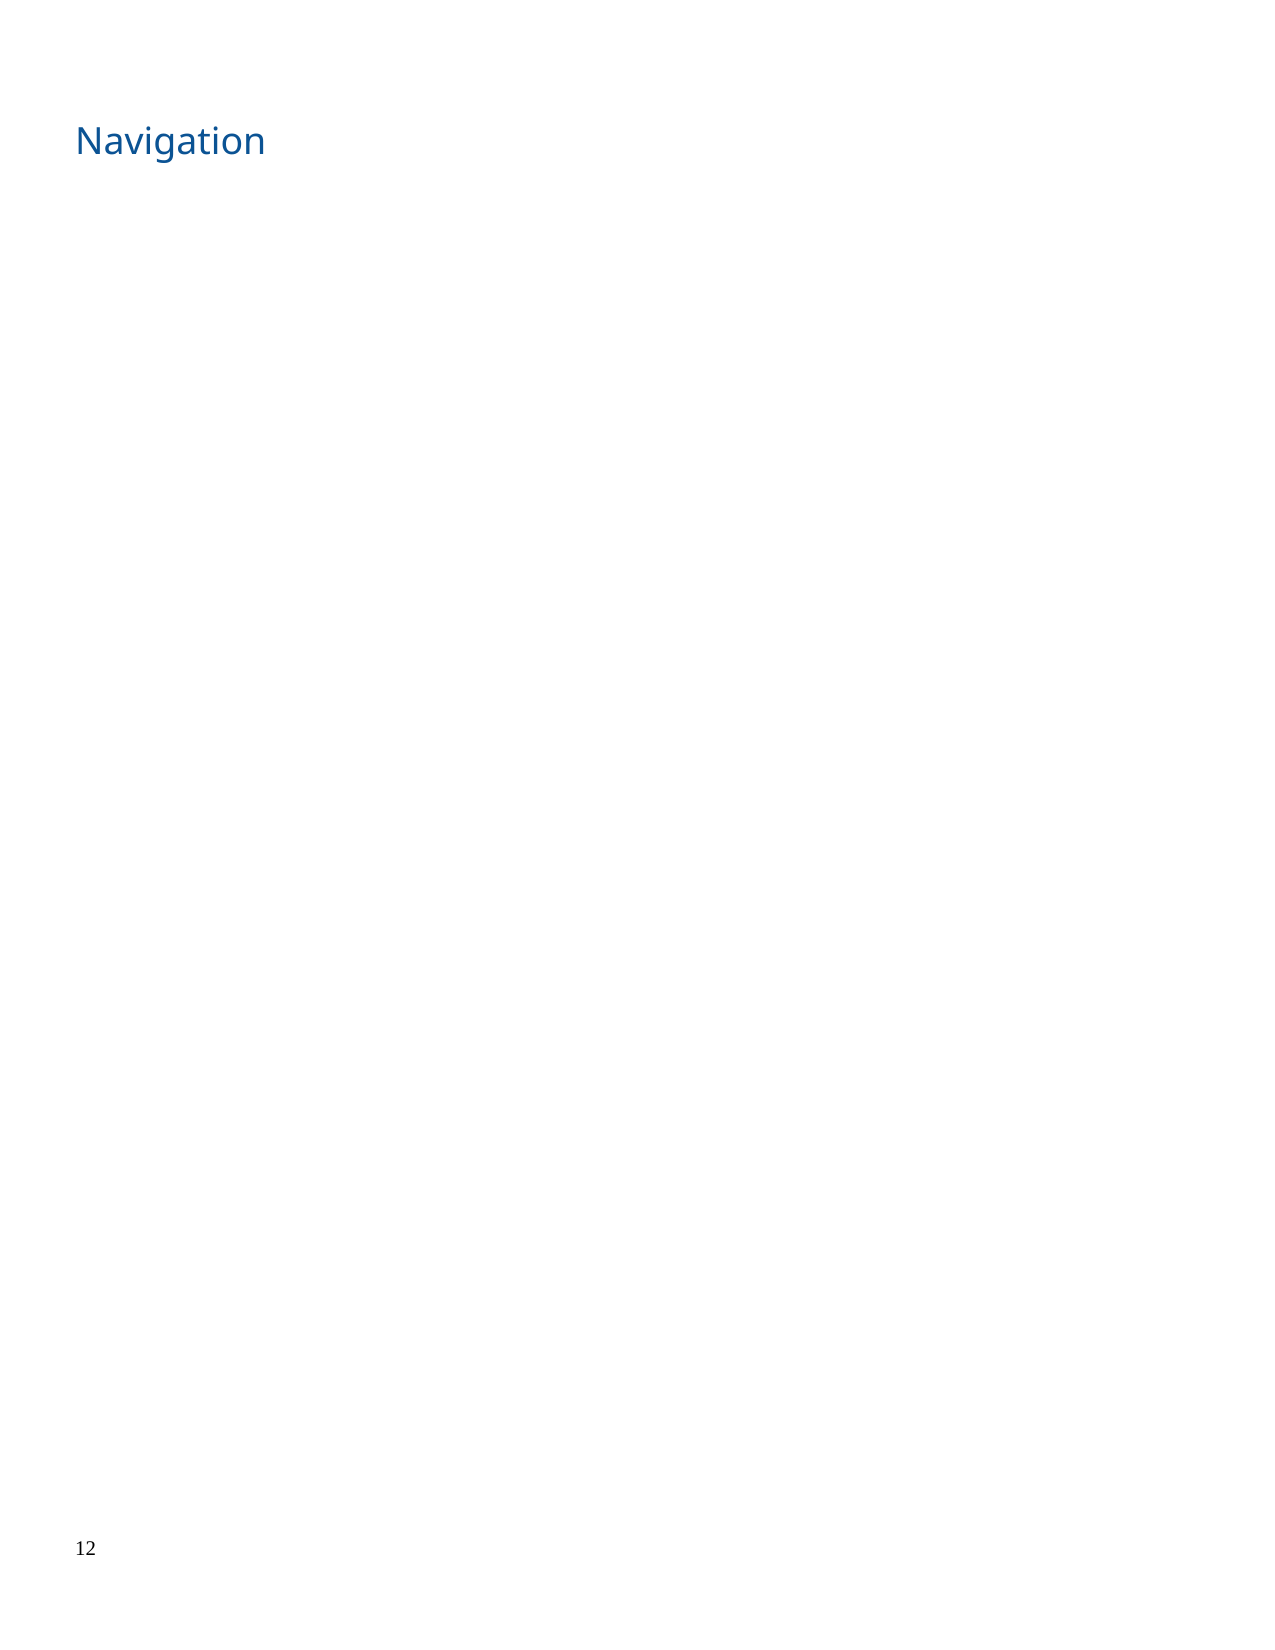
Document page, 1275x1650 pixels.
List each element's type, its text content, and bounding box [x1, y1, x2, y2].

subtitle Navigation [75, 114, 622, 165]
